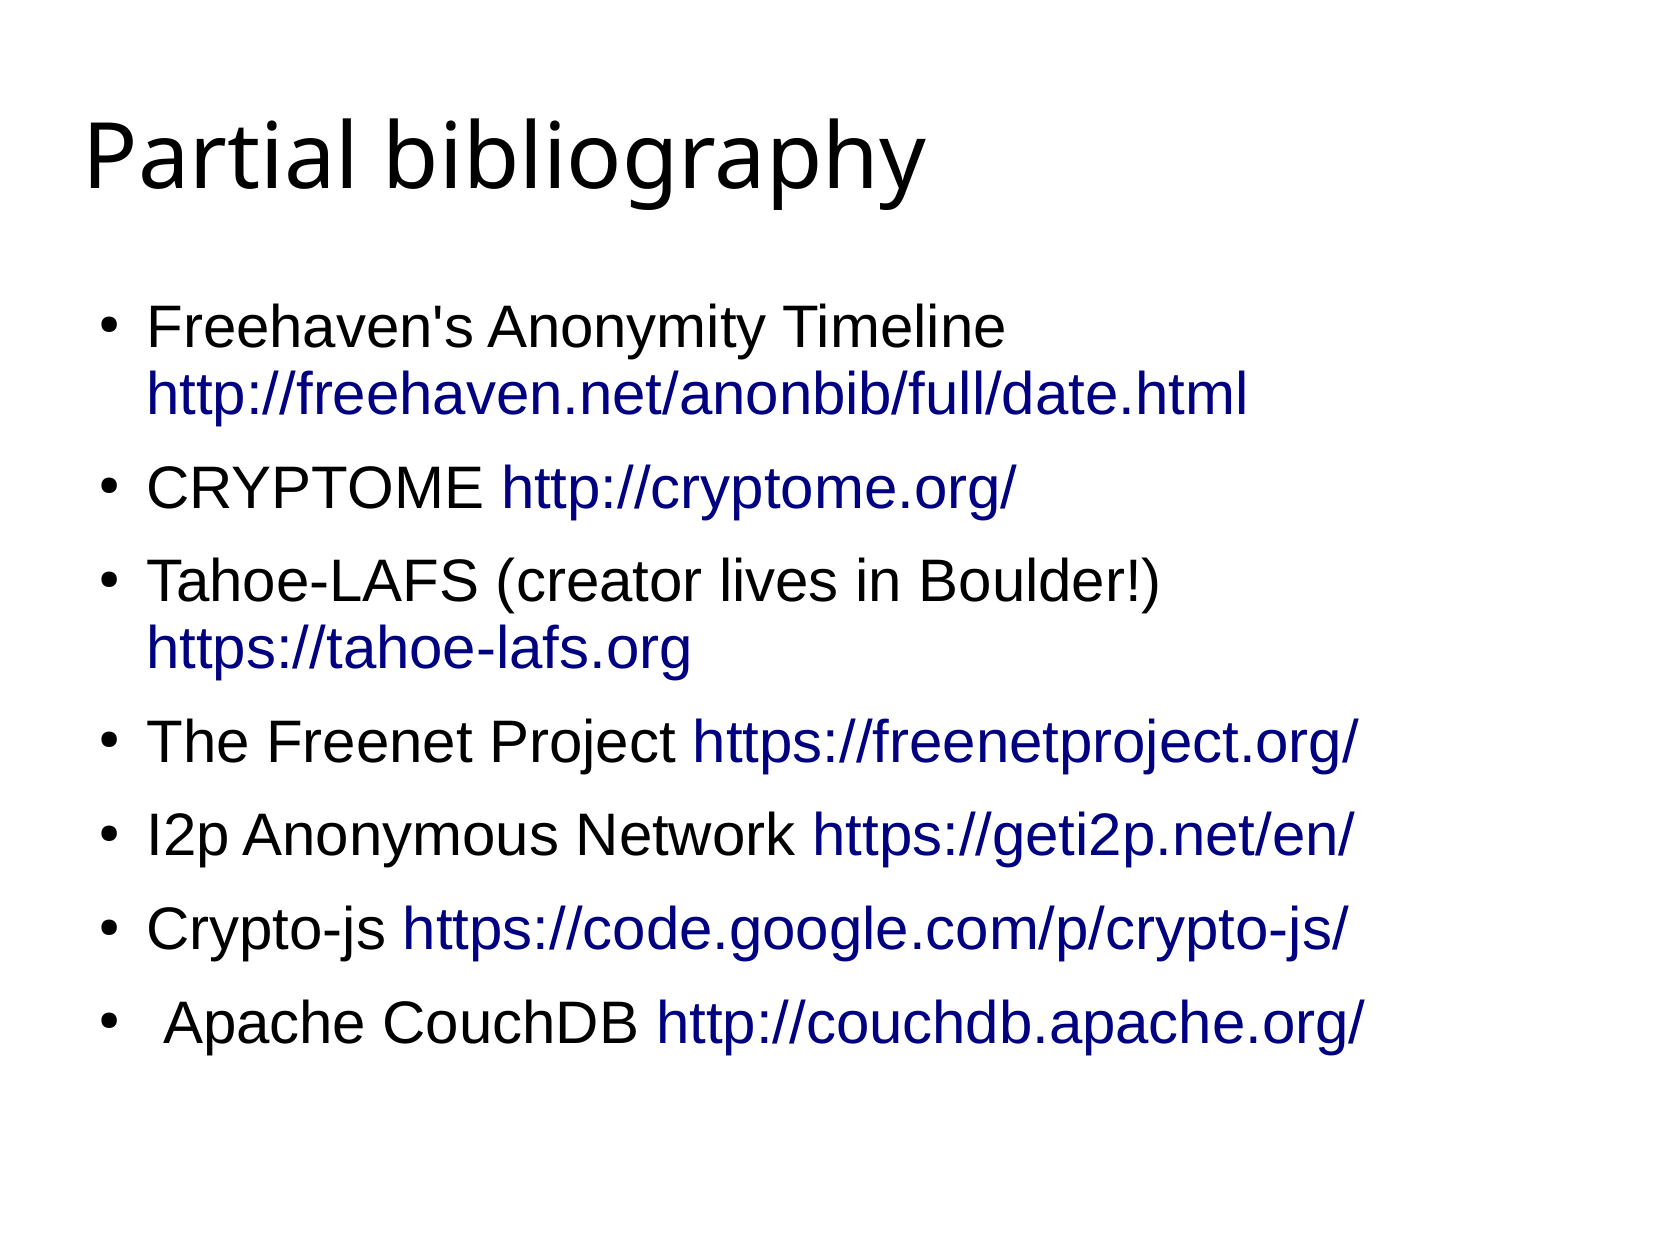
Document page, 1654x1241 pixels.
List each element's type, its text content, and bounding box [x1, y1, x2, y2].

list Freehaven's Anonymity Timeline http://freehaven.net/anonbib/full/date.html CRYPTOME http://cryptome.org/ Tahoe-LAFS (creator lives in Boulder!) https://tahoe-lafs.org The Freenet Project https://freenetproject.org/ I2p Anonymous Network https://geti2p.net/en/ Crypto-js https://code.google.com/p/crypto-js/ Apache CouchDB http://couchdb.apache.org/ [82, 293, 1571, 1063]
title Partial bibliography [82, 49, 1571, 257]
